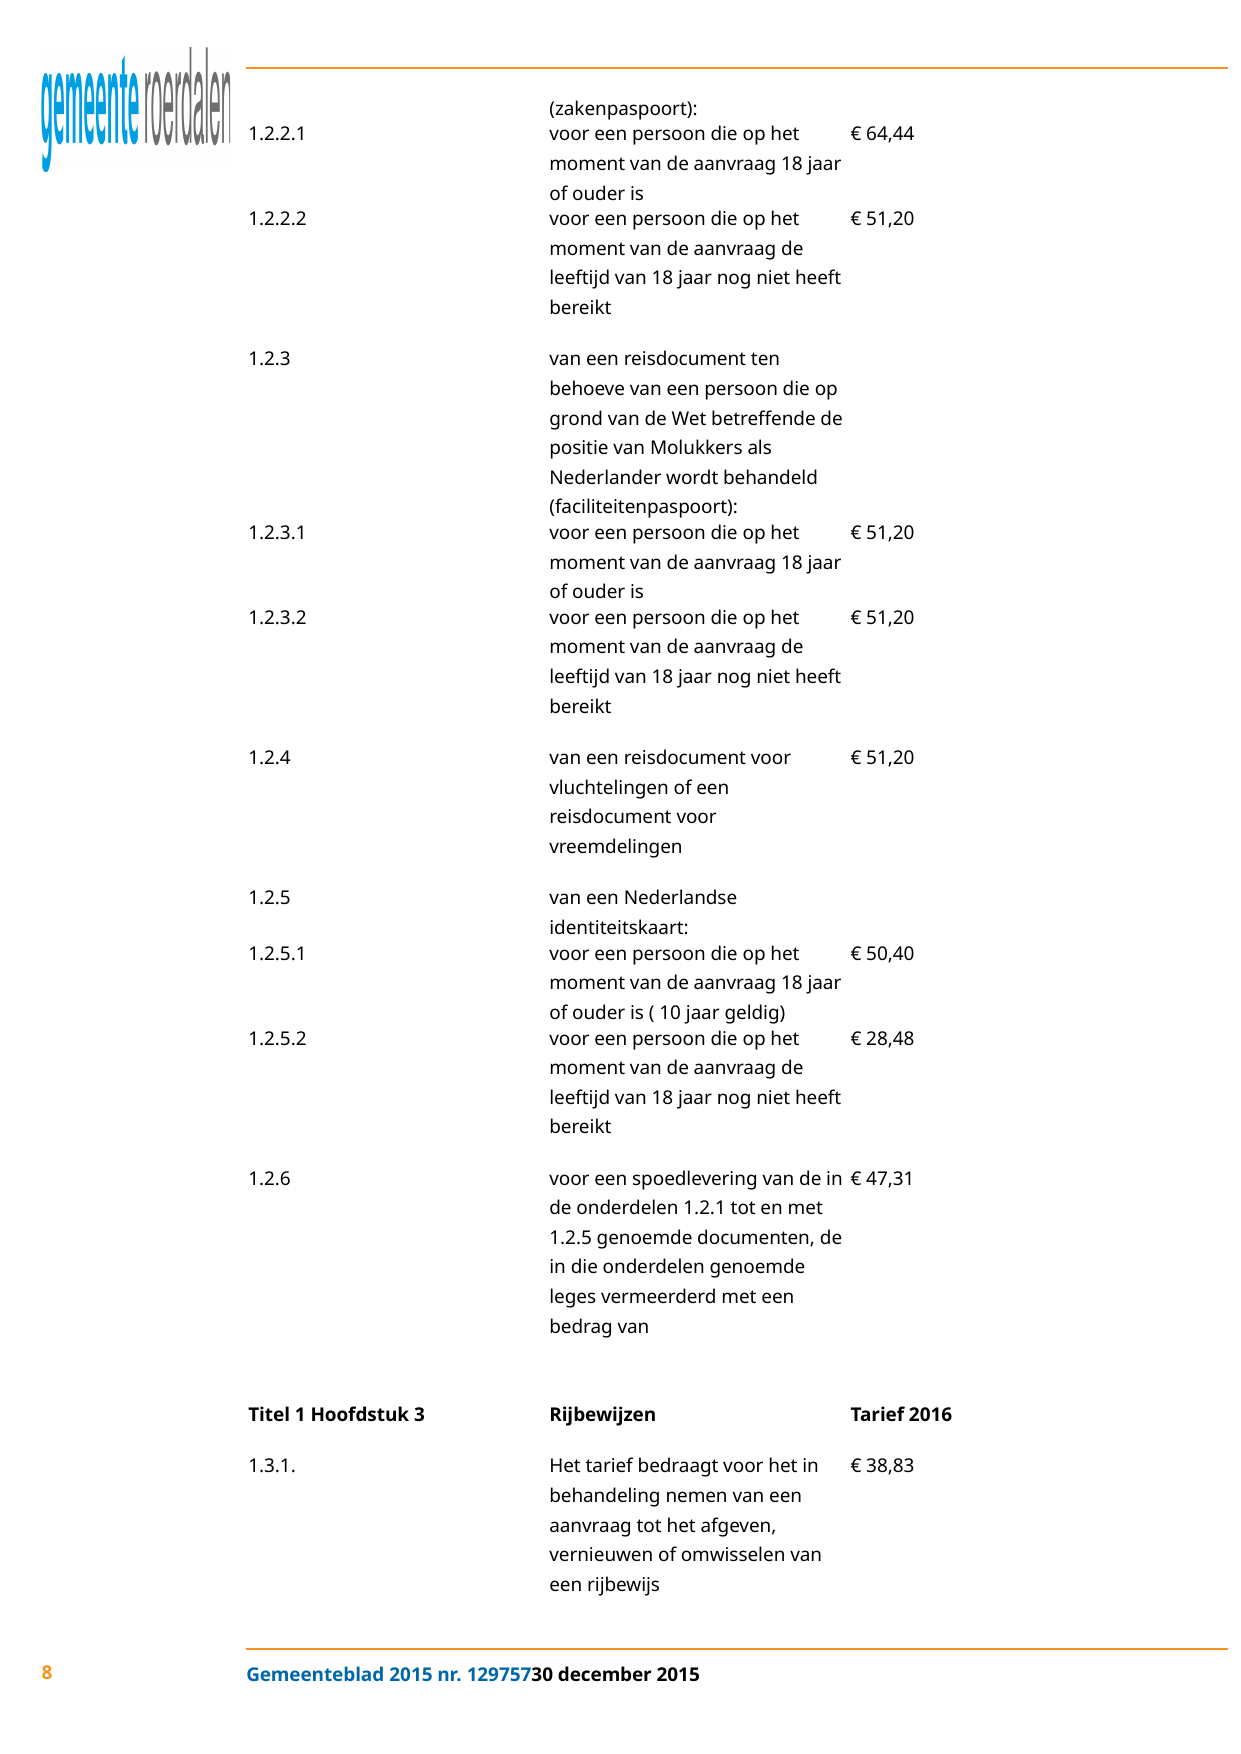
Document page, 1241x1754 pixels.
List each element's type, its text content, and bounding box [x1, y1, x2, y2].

table_cell voor een persoon die op het moment van de aanvraag 18 jaar of ouder is ( 10 jaar geldig) [549, 940, 850, 1025]
table_cell voor een persoon die op het moment van de aanvraag de leeftijd van 18 jaar nog niet heeft bereikt [549, 205, 850, 320]
table_cell € 51,20 [850, 604, 1152, 719]
table_cell 1.2.2.1 [248, 121, 549, 205]
picture [41, 47, 231, 172]
table_cell [850, 1139, 1152, 1165]
table_cell € 51,20 [850, 744, 1152, 859]
table_cell [549, 320, 850, 346]
table_cell [248, 95, 549, 121]
table_cell voor een spoedlevering van de in de onderdelen 1.2.1 tot en met 1.2.5 genoemde documenten, de in die onderdelen genoemde leges vermeerderd met een bedrag van [549, 1165, 850, 1339]
table_cell € 50,40 [850, 940, 1152, 1025]
table_cell [850, 320, 1152, 346]
table_cell [248, 320, 549, 346]
table_cell van een reisdocument voor vluchtelingen of een reisdocument voor vreemdelingen [549, 744, 850, 859]
table_cell voor een persoon die op het moment van de aanvraag 18 jaar of ouder is [549, 519, 850, 604]
table_cell 1.2.5.1 [248, 940, 549, 1025]
table_cell [549, 719, 850, 744]
table_cell Het tarief bedraagt voor het in behandeling nemen van een aanvraag tot het afgeven, vernieuwen of omwisselen van een rijbewijs [549, 1453, 850, 1597]
table_cell [549, 1139, 850, 1165]
table_cell € 51,20 [850, 205, 1152, 320]
table_cell [850, 885, 1152, 940]
table_cell 1.3.1. [248, 1453, 549, 1597]
table_cell [850, 719, 1152, 744]
table_header Rijbewijzen [549, 1401, 850, 1427]
table_cell € 64,44 [850, 121, 1152, 205]
table_cell voor een persoon die op het moment van de aanvraag de leeftijd van 18 jaar nog niet heeft bereikt [549, 604, 850, 719]
table_cell 1.2.4 [248, 744, 549, 859]
table_header Tarief 2016 [850, 1401, 1152, 1427]
table_cell (zakenpaspoort): [549, 95, 850, 121]
table_cell € 28,48 [850, 1025, 1152, 1139]
table_cell [549, 859, 850, 884]
table_cell € 47,31 [850, 1165, 1152, 1339]
table_cell [850, 859, 1152, 884]
table_cell 1.2.3.2 [248, 604, 549, 719]
table_cell [850, 346, 1152, 519]
table_cell 1.2.5 [248, 885, 549, 940]
table_cell 1.2.3 [248, 346, 549, 519]
table_cell € 51,20 [850, 519, 1152, 604]
table_cell 1.2.2.2 [248, 205, 549, 320]
table_cell 1.2.3.1 [248, 519, 549, 604]
table_cell [549, 1427, 850, 1453]
table_cell van een Nederlandse identiteitskaart: [549, 885, 850, 940]
table_cell van een reisdocument ten behoeve van een persoon die op grond van de Wet betreffende de positie van Molukkers als Nederlander wordt behandeld (faciliteitenpaspoort): [549, 346, 850, 519]
picture [41, 134, 48, 172]
table_cell voor een persoon die op het moment van de aanvraag de leeftijd van 18 jaar nog niet heeft bereikt [549, 1025, 850, 1139]
table_cell [248, 859, 549, 884]
table_cell [248, 719, 549, 744]
table_cell voor een persoon die op het moment van de aanvraag 18 jaar of ouder is [549, 121, 850, 205]
table_cell [248, 1427, 549, 1453]
table_header Titel 1 Hoofdstuk 3 [248, 1401, 549, 1427]
table_cell € 38,83 [850, 1453, 1152, 1597]
table_cell 1.2.6 [248, 1165, 549, 1339]
table_cell [850, 95, 1152, 121]
table_cell 1.2.5.2 [248, 1025, 549, 1139]
table_cell [248, 1139, 549, 1165]
table_cell [850, 1427, 1152, 1453]
